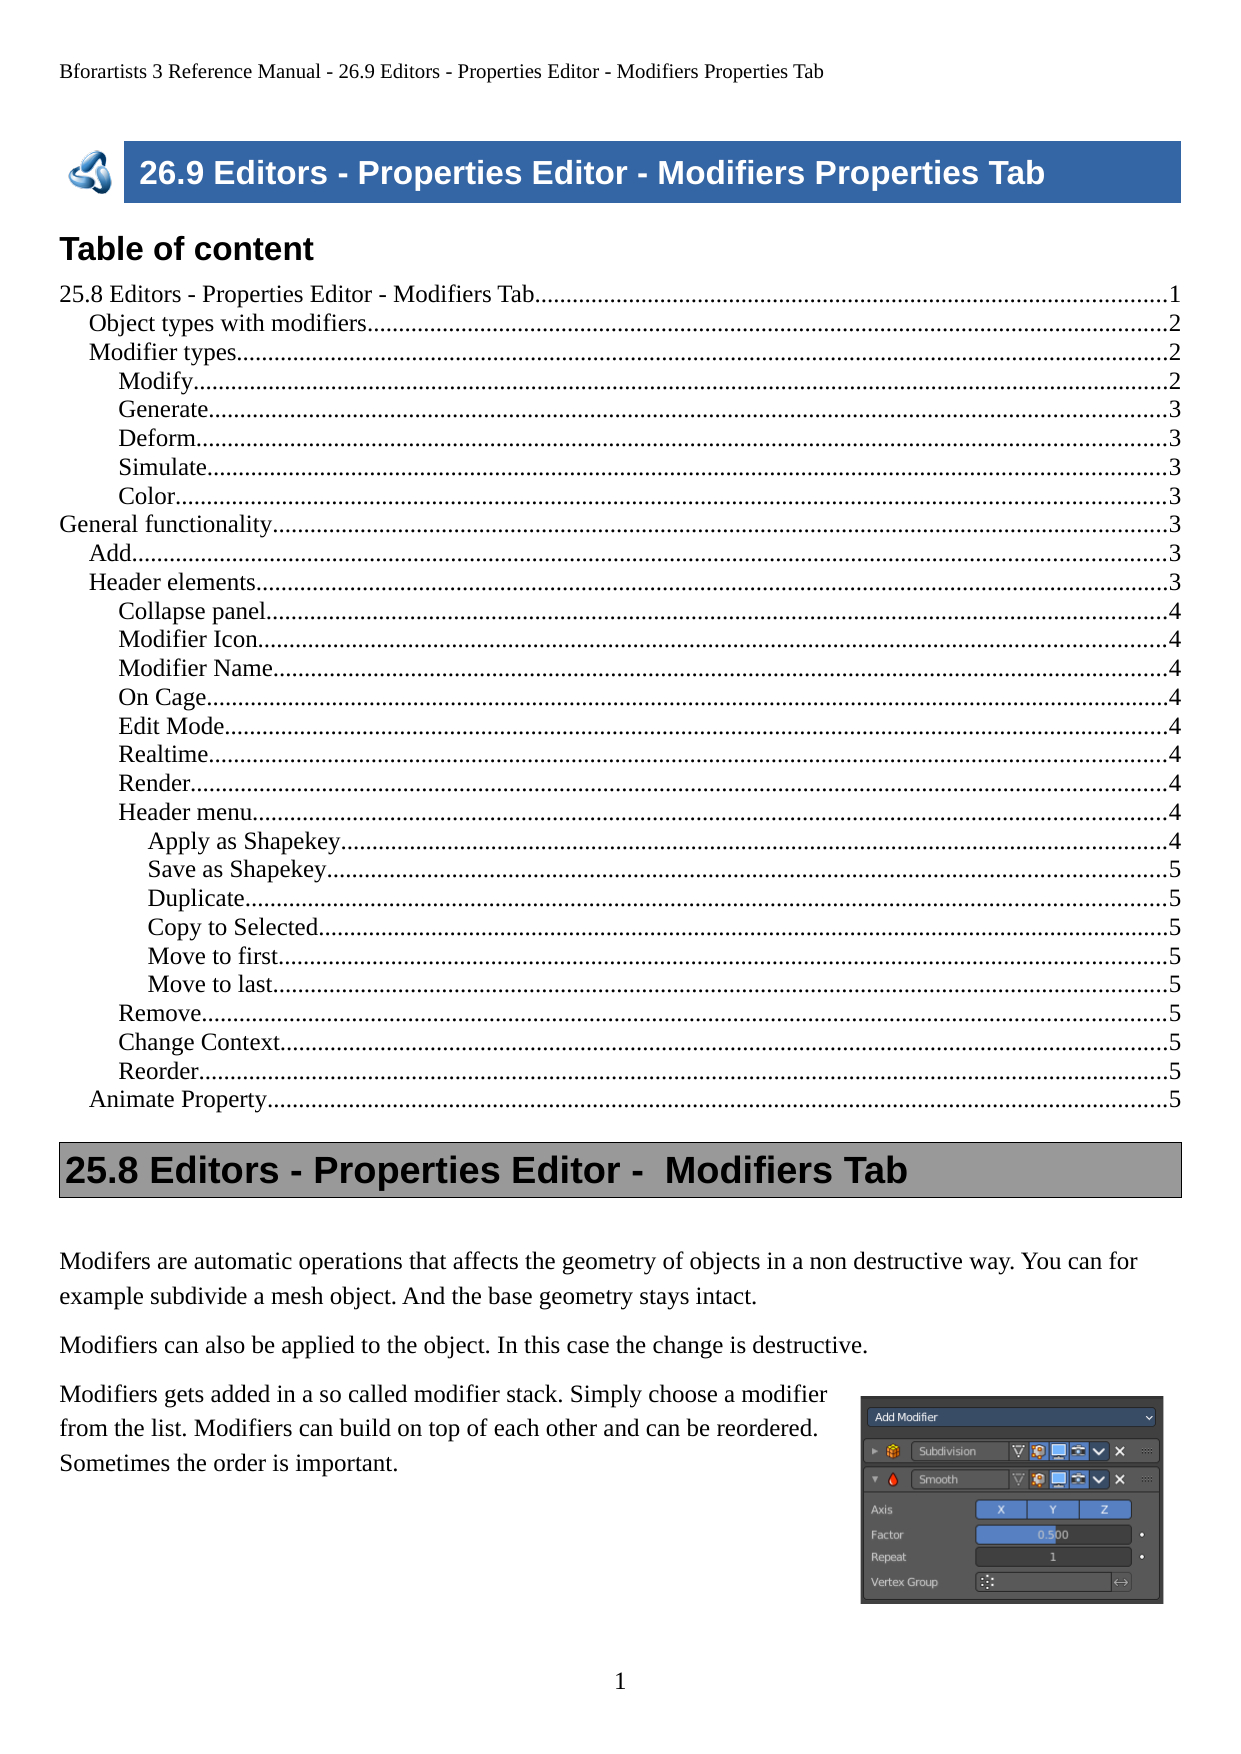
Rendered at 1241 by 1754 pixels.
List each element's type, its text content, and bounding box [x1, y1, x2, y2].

text Collapse panel 4 [118, 596, 1181, 624]
text Modifier Icon 4 [118, 624, 1181, 653]
subtitle Table of content [59, 228, 1181, 267]
text Object types with modifiers 2 [88, 308, 1181, 337]
text Simulate 3 [118, 452, 1181, 481]
text Modifers are automatic operations that affects the geometry of objects in a non destructive way. You can for example subdivide a mesh object. And the base geometry stays intact. [59, 1246, 1181, 1309]
text Add 3 [88, 538, 1181, 567]
text Change Context 5 [118, 1027, 1181, 1056]
text Deform 3 [118, 423, 1181, 452]
text Animate Property 5 [88, 1084, 1181, 1113]
text Modifier types 2 [88, 337, 1181, 366]
text Move to last 5 [147, 969, 1181, 998]
table_header [59, 141, 124, 203]
text Generate 3 [118, 394, 1181, 423]
text Duplicate 5 [147, 883, 1181, 912]
text Render 4 [118, 768, 1181, 797]
picture [65, 147, 114, 197]
table_header 26.9 Editors - Properties Editor - Modifiers Properties Tab [124, 141, 1181, 203]
text Apply as Shapekey 4 [147, 826, 1181, 854]
text General functionality 3 [59, 509, 1181, 538]
table_header 25.8 Editors - Properties Editor - Modifiers Tab [60, 1143, 1181, 1197]
text Copy to Selected 5 [147, 912, 1181, 941]
text Header menu 4 [118, 797, 1181, 826]
text Save as Shapekey 5 [147, 854, 1181, 883]
text 25.8 Editors - Properties Editor - Modifiers Tab 1 [59, 279, 1181, 308]
text Modify 2 [118, 366, 1181, 394]
text Realtime 4 [118, 739, 1181, 768]
text On Cage 4 [118, 682, 1181, 711]
text Edit Mode 4 [118, 711, 1181, 739]
text Header elements 3 [88, 567, 1181, 596]
picture [860, 1396, 1164, 1604]
text Reorder 5 [118, 1056, 1181, 1084]
text Color 3 [118, 481, 1181, 509]
text Modifiers can also be applied to the object. In this case the change is destructive. [59, 1330, 1181, 1359]
text Modifiers gets added in a so called modifier stack. Simply choose a modifier from the list. Modifiers can build on top of each other and can be reordered. Sometimes the order is important. [59, 1379, 1181, 1477]
text Modifier Name 4 [118, 653, 1181, 682]
text Move to first 5 [147, 941, 1181, 969]
text Remove 5 [118, 998, 1181, 1027]
